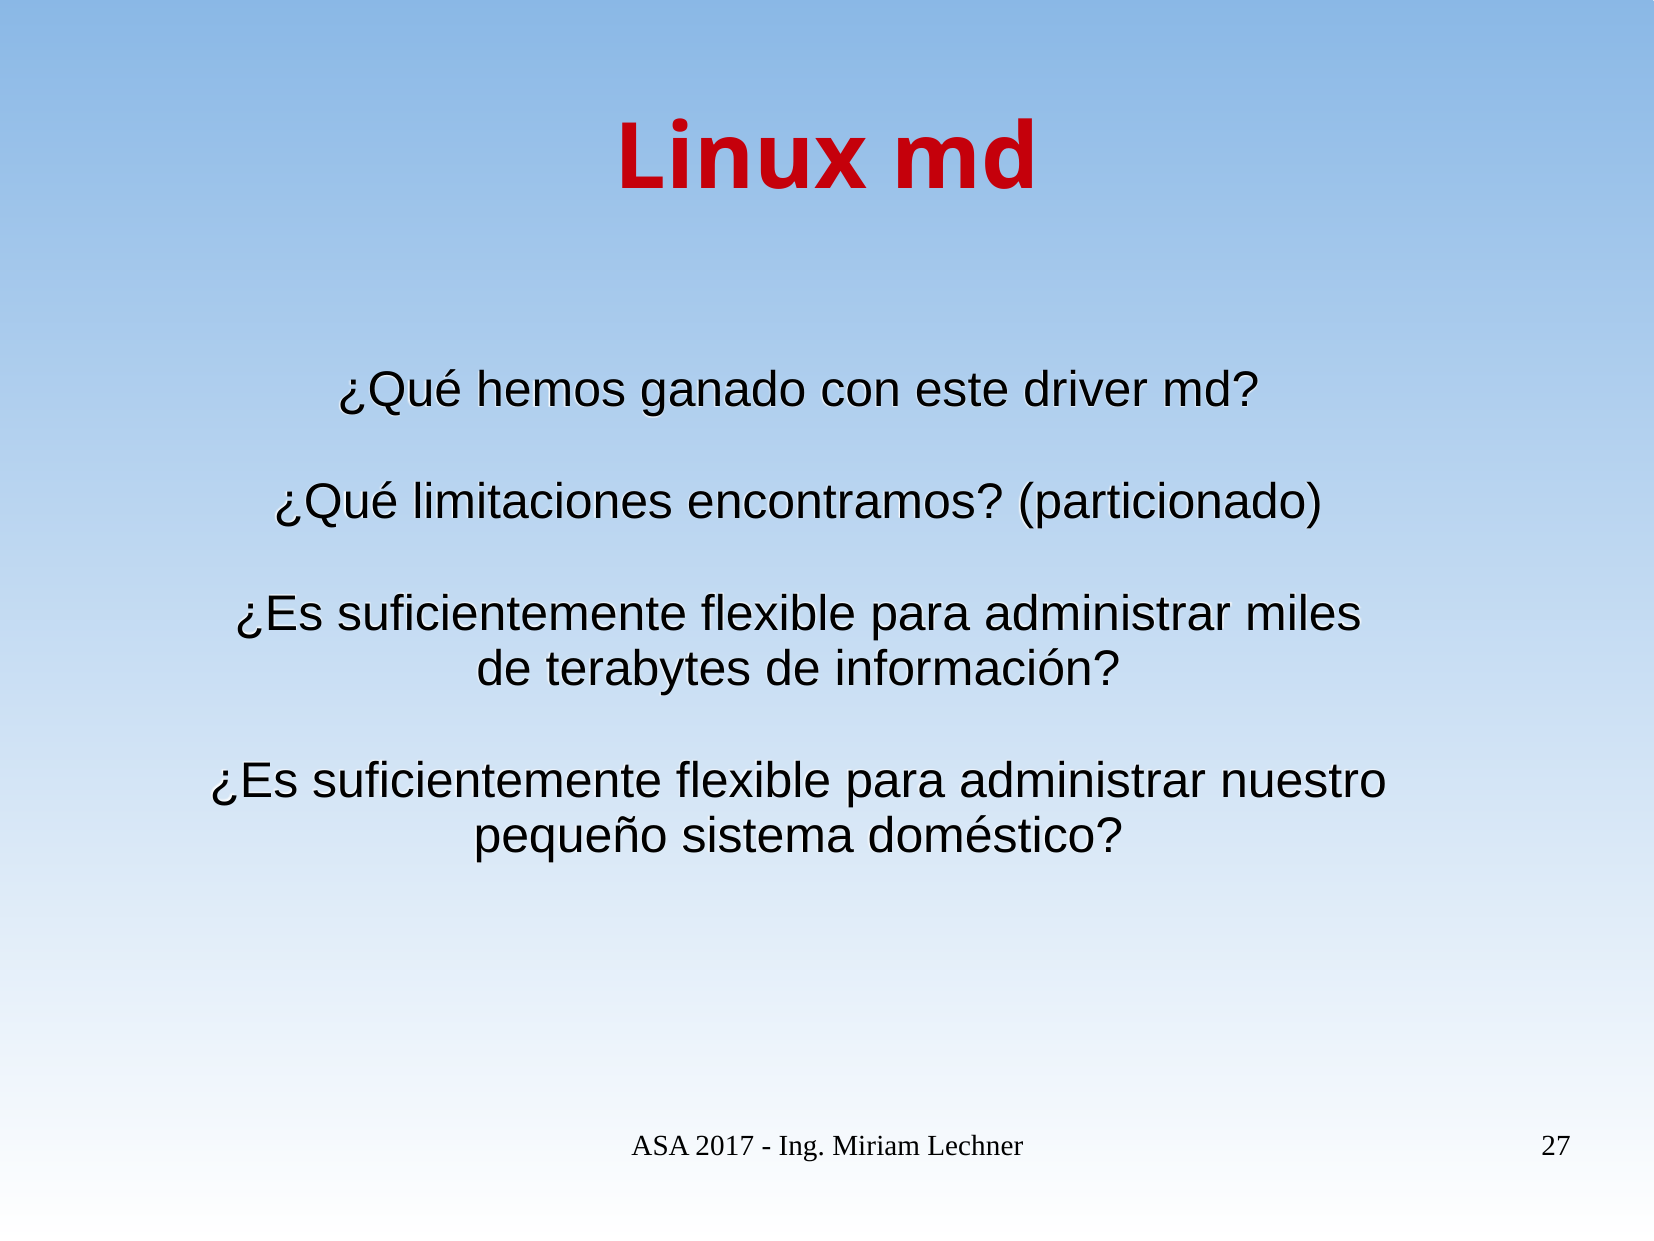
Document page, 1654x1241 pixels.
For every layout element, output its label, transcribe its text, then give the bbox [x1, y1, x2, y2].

text_box ¿Qué hemos ganado con este driver md? ¿Qué limitaciones encontramos? (particionado) ¿Es suficientemente flexible para administrar miles de terabytes de información? ¿Es suficientemente flexible para administrar nuestro pequeño sistema doméstico? [194, 354, 1470, 871]
title Linux md [82, 49, 1571, 257]
